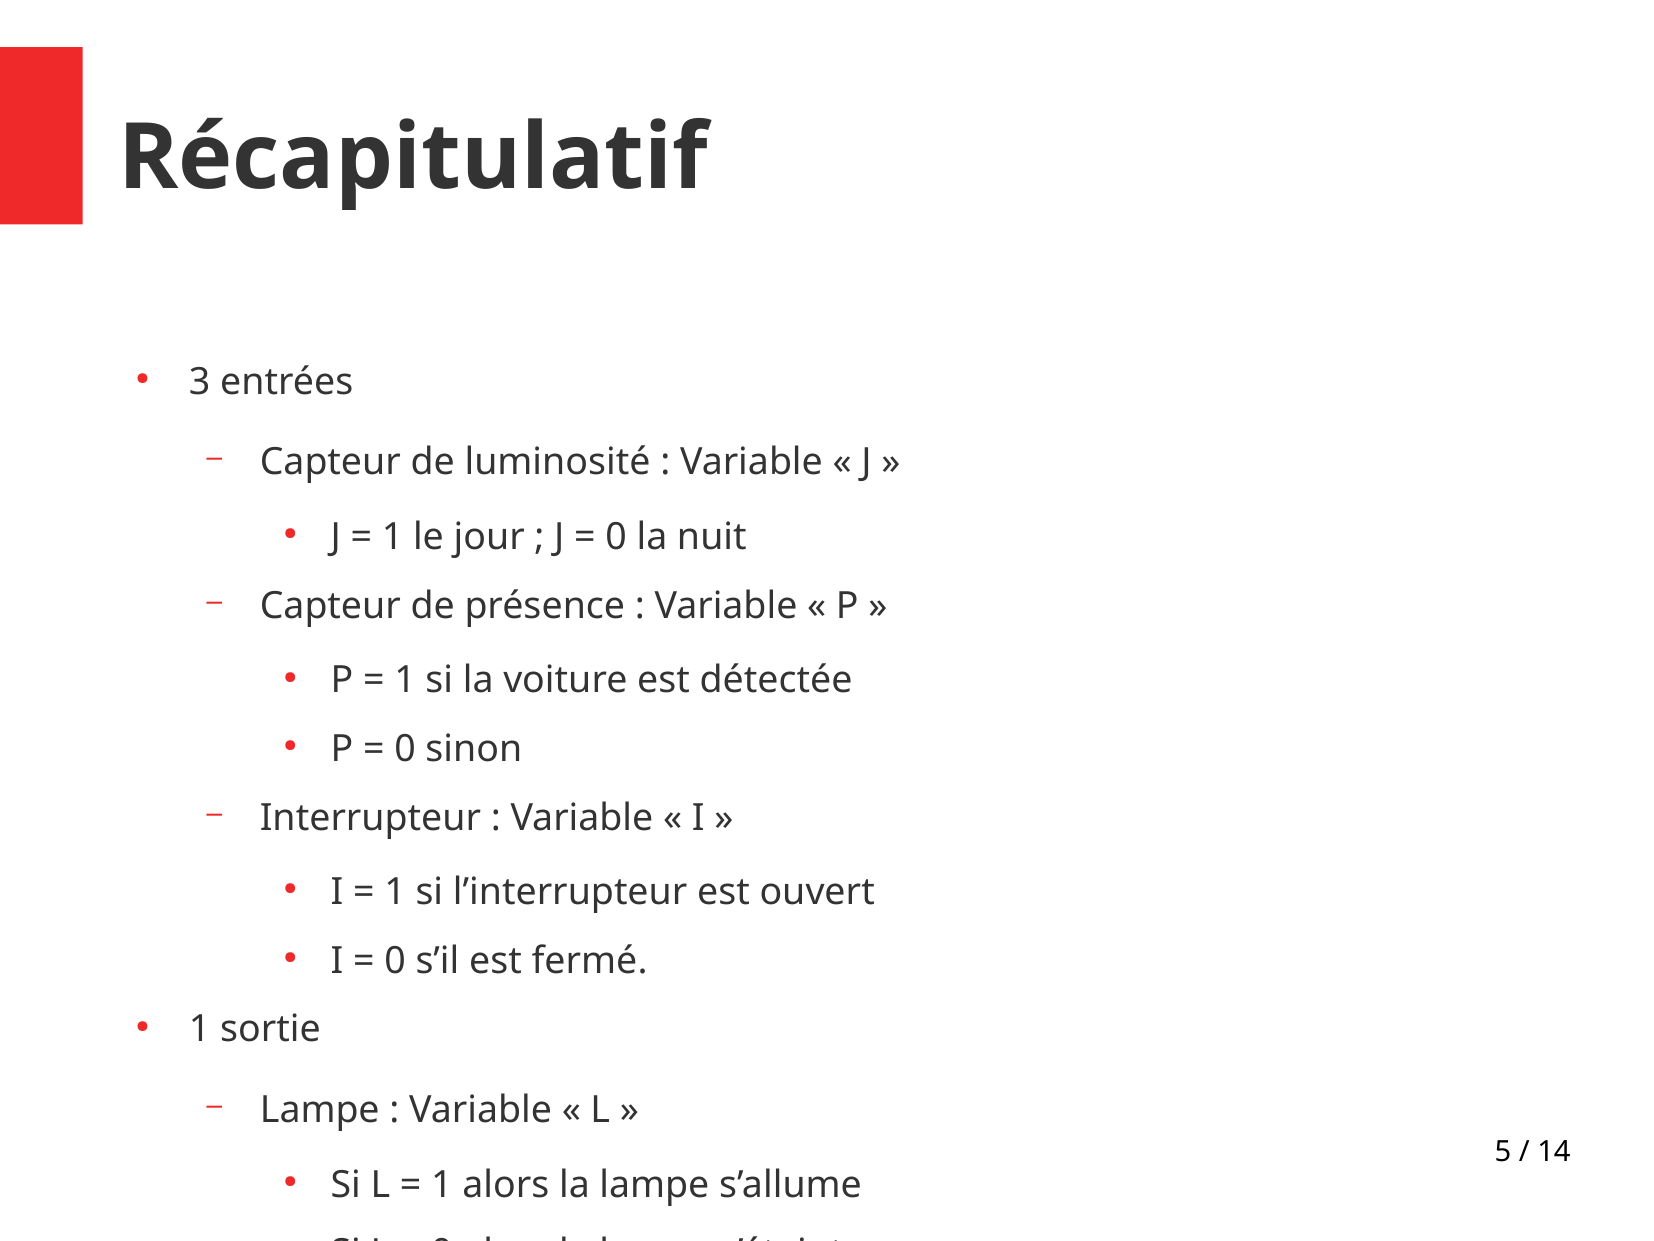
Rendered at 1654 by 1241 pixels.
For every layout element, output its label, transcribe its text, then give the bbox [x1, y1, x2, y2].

title Récapitulatif [118, 49, 1571, 257]
list 3 entrées Capteur de luminosité : Variable « J » J = 1 le jour ; J = 0 la nuit Capteur de présence : Variable « P » P = 1 si la voiture est détectée P = 0 sinon Interrupteur : Variable « I » I = 1 si l’interrupteur est ouvert I = 0 s’il est fermé. 1 sortie Lampe : Variable « L » Si L = 1 alors la lampe s’allume Si L = 0 alors la lampe s’éteint [118, 354, 1536, 1074]
